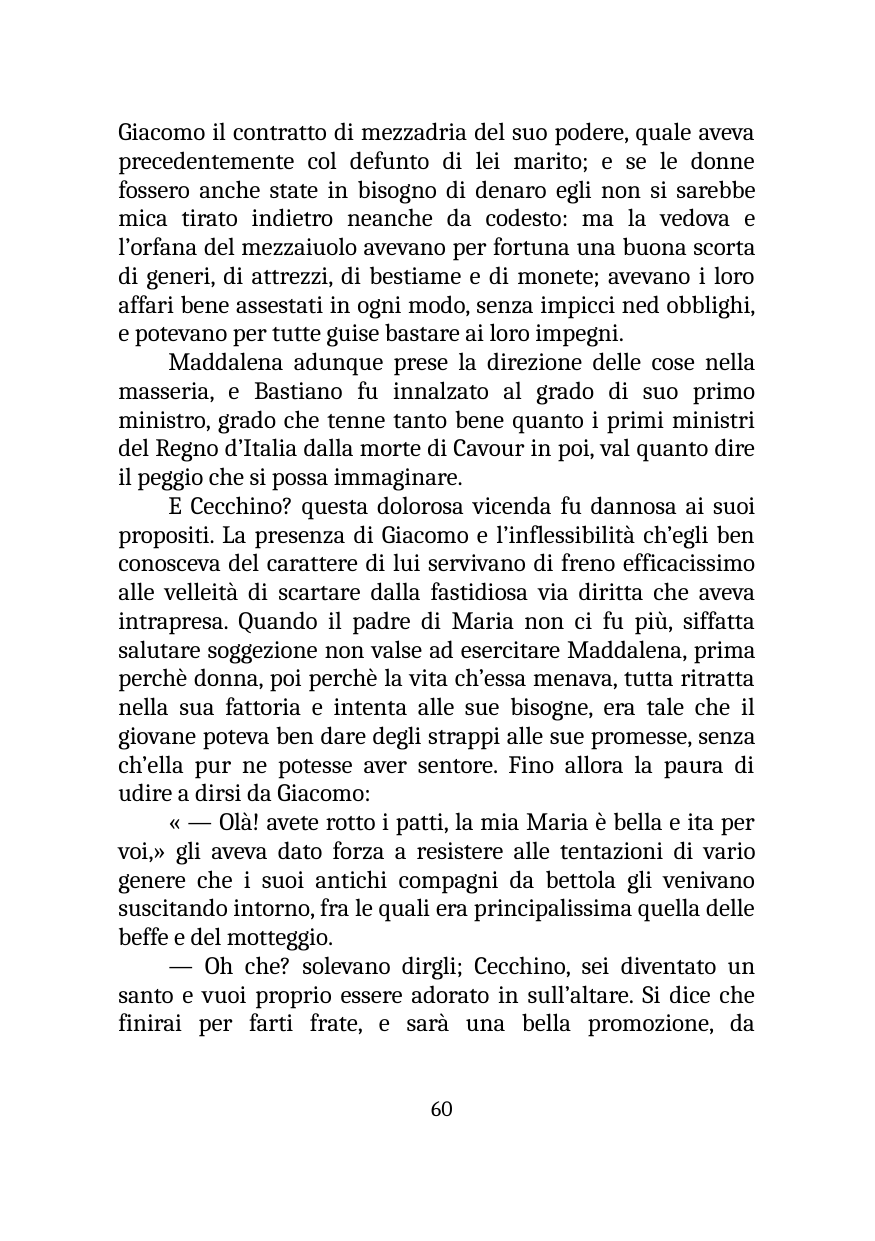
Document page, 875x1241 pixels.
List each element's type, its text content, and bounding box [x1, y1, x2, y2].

text Maddalena adunque prese la direzione delle cose nella masseria, e Bastiano fu innalzato al grado di suo primo ministro, grado che tenne tanto bene quanto i primi ministri del Regno d’Italia dalla morte di Cavour in poi, val quanto dire il peggio che si possa immaginare. [118, 348, 756, 492]
text Giacomo il contratto di mezzadria del suo podere, quale aveva precedentemente col defunto di lei marito; e se le donne fossero anche state in bisogno di denaro egli non si sarebbe mica tirato indietro neanche da codesto: ma la vedova e l’orfana del mezzaiuolo avevano per fortuna una buona scorta di generi, di attrezzi, di bestiame e di monete; avevano i loro affari bene assestati in ogni modo, senza impicci ned obblighi, e potevano per tutte guise bastare ai loro impegni. [118, 118, 756, 348]
text E Cecchino? questa dolorosa vicenda fu dannosa ai suoi propositi. La presenza di Giacomo e l’inflessibilità ch’egli ben conosceva del carattere di lui servivano di freno efficacissimo alle velleità di scartare dalla fastidiosa via diritta che aveva intrapresa. Quando il padre di Maria non ci fu più, siffatta salutare soggezione non valse ad esercitare Maddalena, prima perchè donna, poi perchè la vita ch’essa menava, tutta ritratta nella sua fattoria e intenta alle sue bisogne, era tale che il giovane poteva ben dare degli strappi alle sue promesse, senza ch’ella pur ne potesse aver sentore. Fino allora la paura di udire a dirsi da Giacomo: [118, 492, 756, 808]
text — Oh che? solevano dirgli; Cecchino, sei diventato un santo e vuoi proprio essere adorato in sull’altare. Si dice che finirai per farti frate, e sarà una bella promozione, da [118, 952, 756, 1038]
text « — Olà! avete rotto i patti, la mia Maria è bella e ita per voi,» gli aveva dato forza a resistere alle tentazioni di vario genere che i suoi antichi compagni da bettola gli venivano suscitando intorno, fra le quali era principalissima quella delle beffe e del motteggio. [118, 808, 756, 952]
